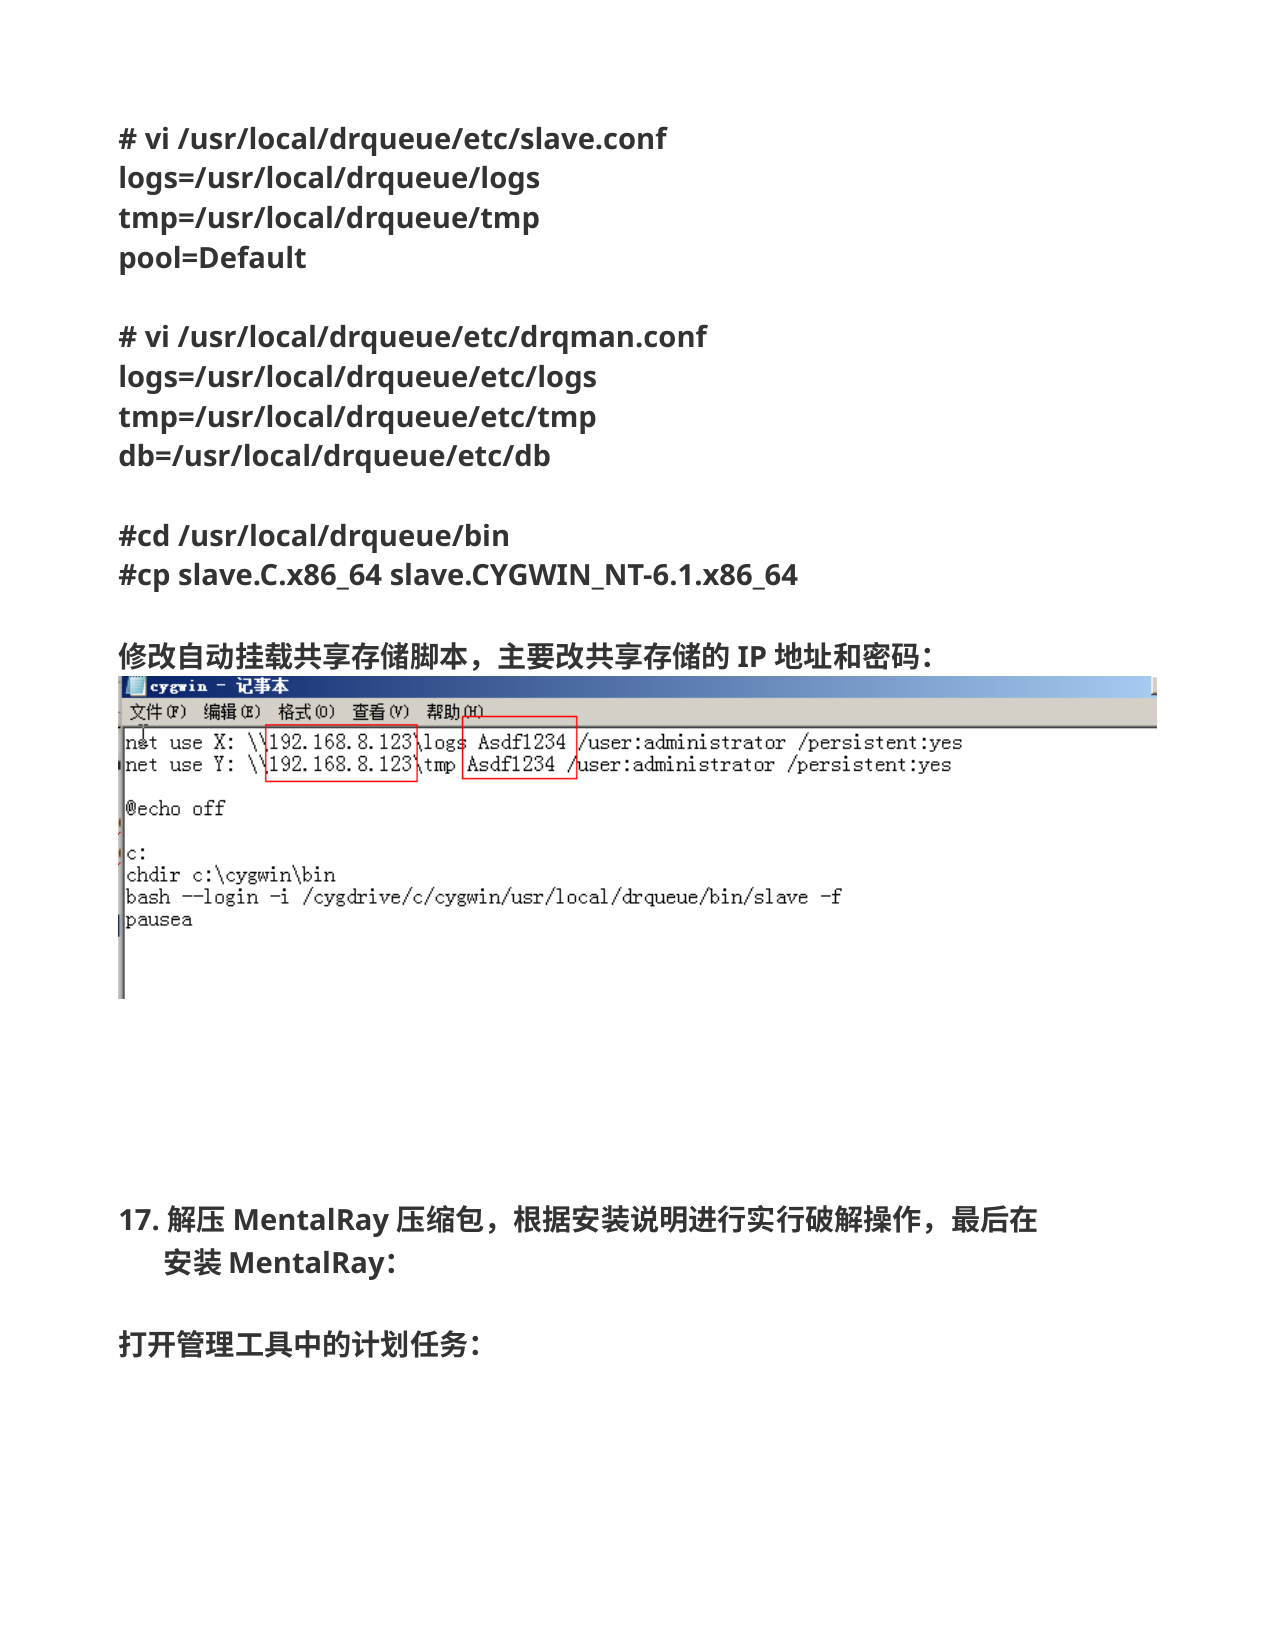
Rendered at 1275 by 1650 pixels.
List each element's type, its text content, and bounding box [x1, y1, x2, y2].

text 打开管理工具中的计划任务： [118, 1321, 1157, 1363]
text 安装MentalRay： [118, 1239, 1157, 1282]
text pool=Default [118, 237, 1157, 277]
text tmp=/usr/local/drqueue/etc/tmp [118, 396, 1157, 436]
text #cp slave.C.x86_64 slave.CYGWIN_NT-6.1.x86_64 [118, 555, 1157, 594]
text tmp=/usr/local/drqueue/tmp [118, 197, 1157, 237]
text # vi /usr/local/drqueue/etc/drqman.conf [118, 317, 1157, 356]
text logs=/usr/local/drqueue/logs [118, 158, 1157, 197]
text #cd /usr/local/drqueue/bin [118, 515, 1157, 555]
text # vi /usr/local/drqueue/etc/slave.conf [118, 118, 1157, 158]
text 17. 解压 MentalRay 压缩包，根据安装说明进行实行破解操作，最后在 [118, 1197, 1157, 1239]
text logs=/usr/local/drqueue/etc/logs [118, 356, 1157, 396]
picture [118, 676, 1157, 999]
text db=/usr/local/drqueue/etc/db [118, 436, 1157, 475]
text 修改自动挂载共享存储脚本，主要改共享存储的 IP 地址和密码： [118, 634, 1157, 676]
